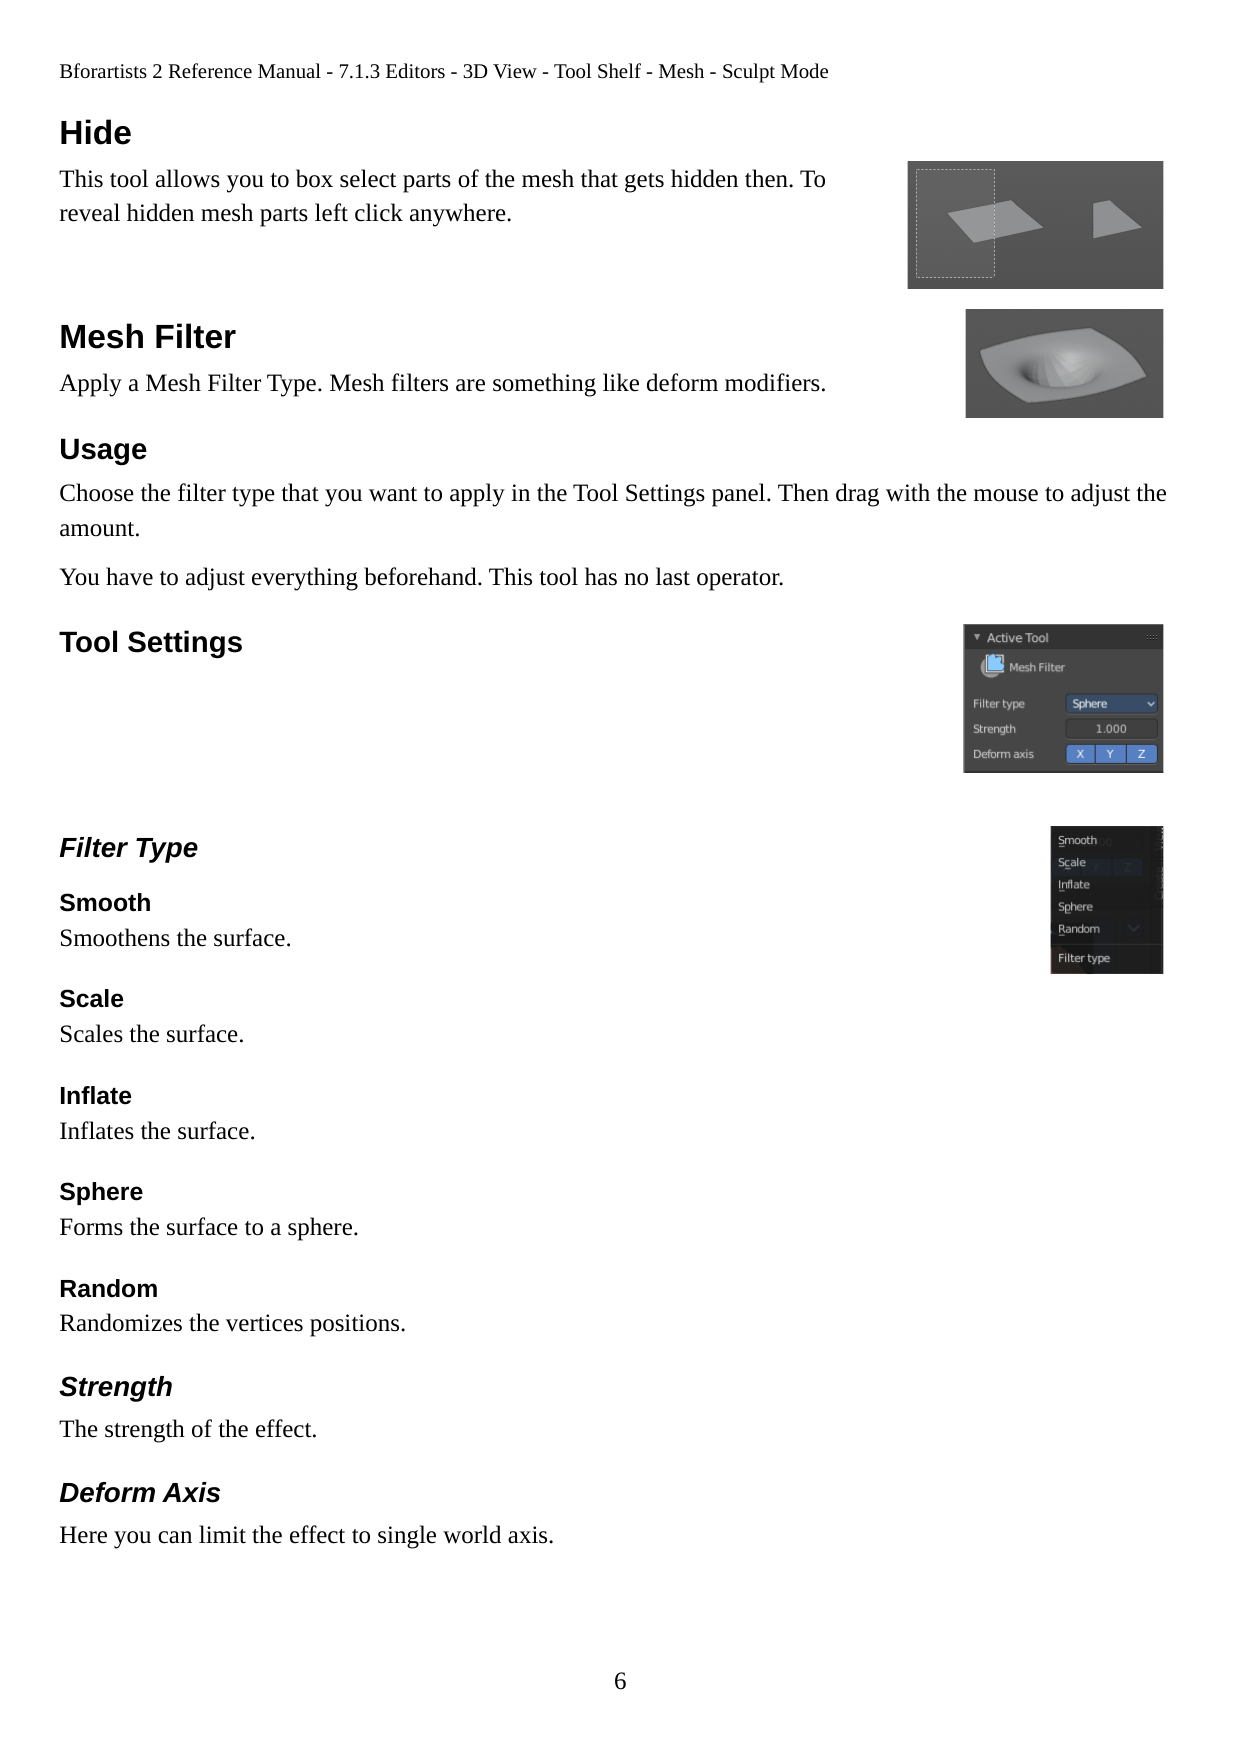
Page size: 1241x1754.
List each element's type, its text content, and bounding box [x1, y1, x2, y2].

subtitle [1164, 888, 1181, 917]
text Inflates the surface. [59, 1116, 1181, 1144]
subtitle Inflate [59, 1081, 1181, 1109]
text Scales the surface. [59, 1019, 1181, 1048]
subtitle Sphere [59, 1177, 1181, 1206]
picture [965, 309, 1164, 418]
text Choose the filter type that you want to apply in the Tool Settings panel. Then drag with the mouse to adjust the amount. [59, 478, 1181, 541]
text Smoothens the surface. [59, 923, 1050, 952]
subtitle Mesh Filter [59, 317, 965, 356]
picture [963, 624, 1164, 773]
subtitle Filter Type [59, 831, 1050, 863]
text Here you can limit the effect to single world axis. [59, 1520, 1181, 1549]
subtitle Strength [59, 1370, 1181, 1402]
subtitle Smooth [59, 888, 1050, 917]
picture [1050, 826, 1164, 974]
text [1164, 923, 1181, 952]
text The strength of the effect. [59, 1414, 1181, 1443]
subtitle Scale [59, 984, 1181, 1013]
subtitle [1164, 625, 1181, 659]
text This tool allows you to box select parts of the mesh that gets hidden then. To reveal hidden mesh parts left click anywhere. [59, 164, 907, 227]
text You have to adjust everything beforehand. This tool has no last operator. [59, 562, 1181, 591]
subtitle Deform Axis [59, 1476, 1181, 1508]
text Randomizes the vertices positions. [59, 1308, 1181, 1337]
text Apply a Mesh Filter Type. Mesh filters are something like deform modifiers. [59, 368, 965, 397]
picture [907, 161, 1164, 289]
subtitle Usage [59, 432, 1181, 466]
text Forms the surface to a sphere. [59, 1212, 1181, 1241]
subtitle [1164, 317, 1181, 356]
subtitle Tool Settings [59, 625, 963, 659]
subtitle Random [59, 1274, 1181, 1302]
subtitle [1164, 831, 1181, 863]
subtitle Hide [59, 113, 1181, 151]
